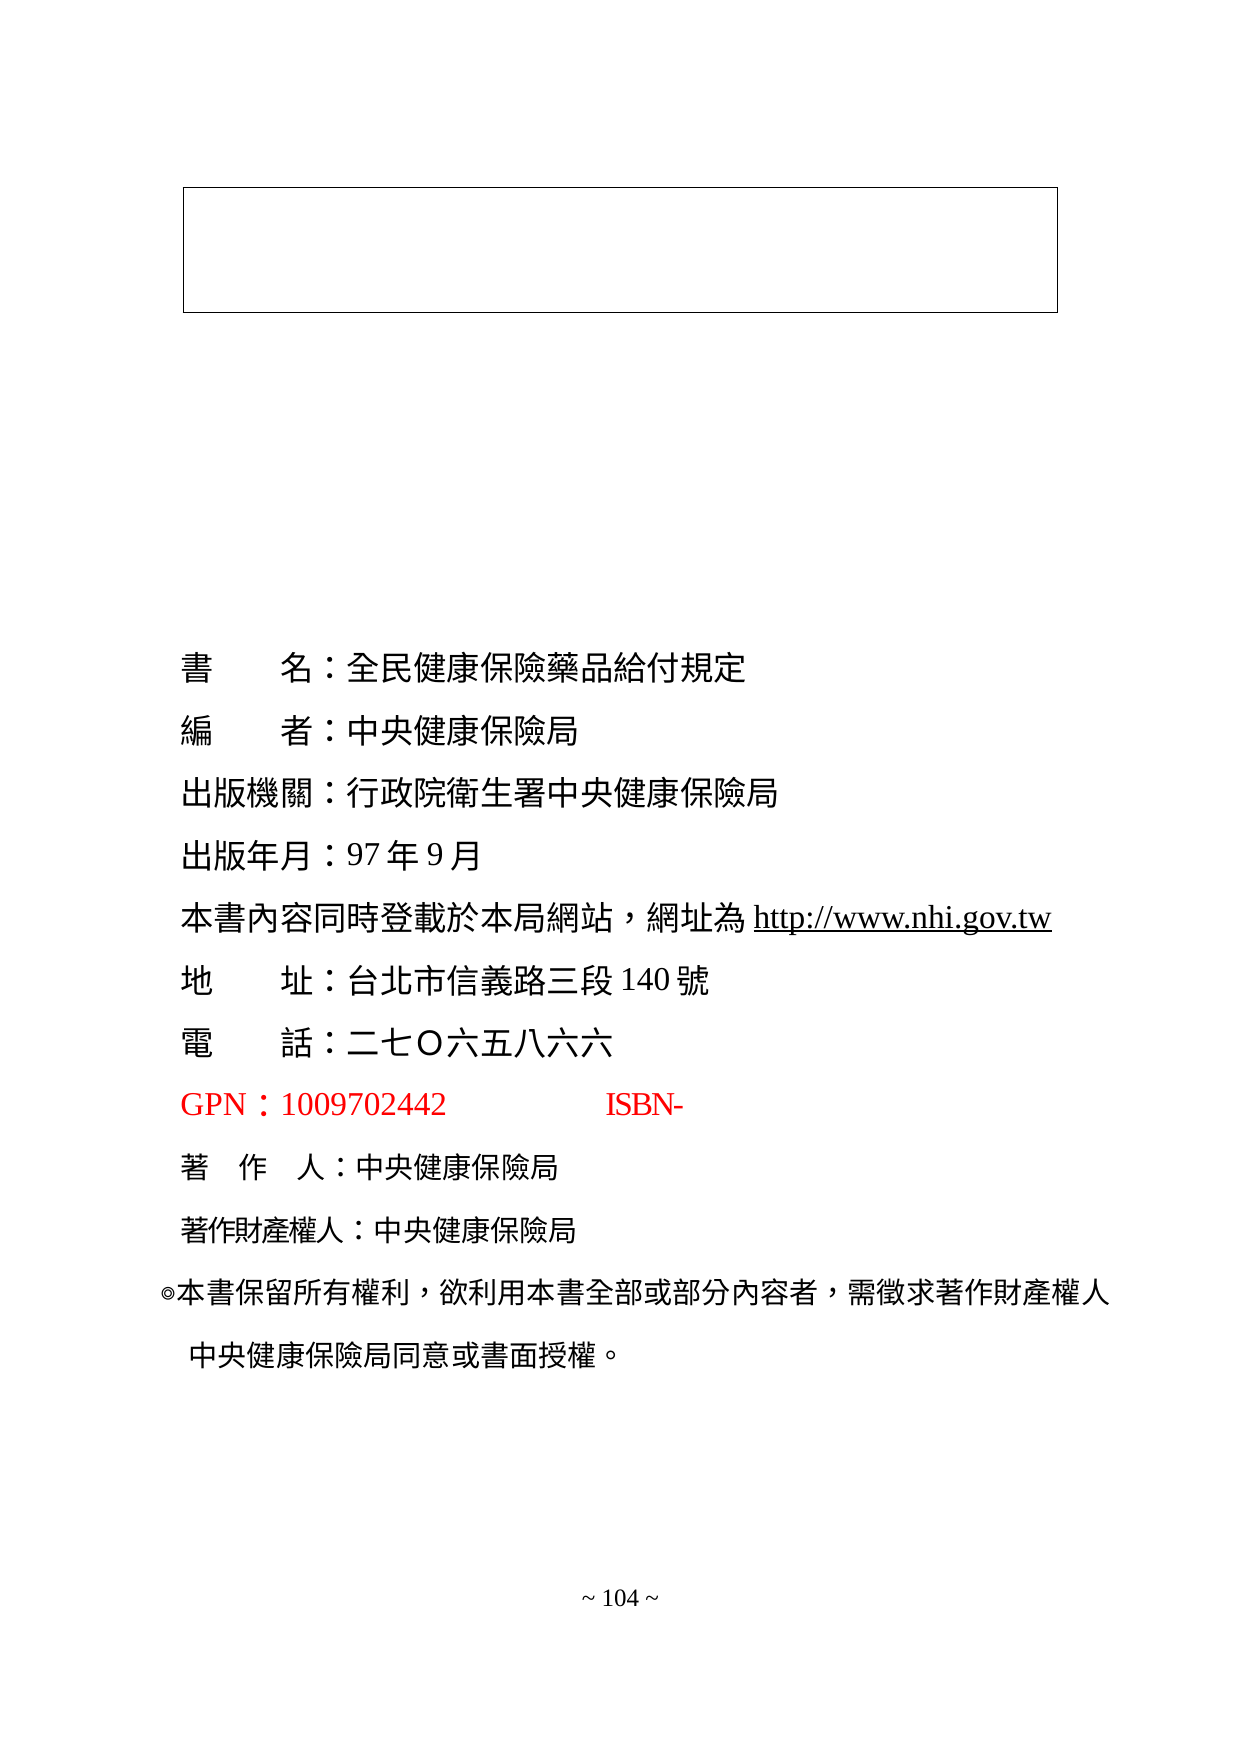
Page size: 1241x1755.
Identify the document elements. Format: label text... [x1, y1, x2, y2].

text 地 址：台北市信義路三段140號 [180, 937, 1110, 999]
text 編 者：中央健康保險局 [180, 687, 1110, 749]
text 電 話：二七Ｏ六五八六六 [180, 999, 1110, 1062]
text 本書內容同時登載於本局網站，網址為http://www.nhi.gov.tw [180, 874, 1110, 937]
text 著 作 人：中央健康保險局 [180, 1124, 1110, 1187]
text 著作財產權人：中央健康保險局 [180, 1187, 1110, 1249]
table_cell [184, 188, 1057, 312]
text GPN：1009702442 ISBN- [180, 1062, 1110, 1124]
text 出版年月：97年9月 [180, 812, 1110, 874]
text 書 名：全民健康保險藥品給付規定 [180, 624, 1110, 687]
text 出版機關：行政院衛生署中央健康保險局 [180, 749, 1110, 812]
text ◎本書保留所有權利，欲利用本書全部或部分內容者，需徵求著作財產權人中央健康保險局同意或書面授權。 [159, 1249, 1110, 1374]
